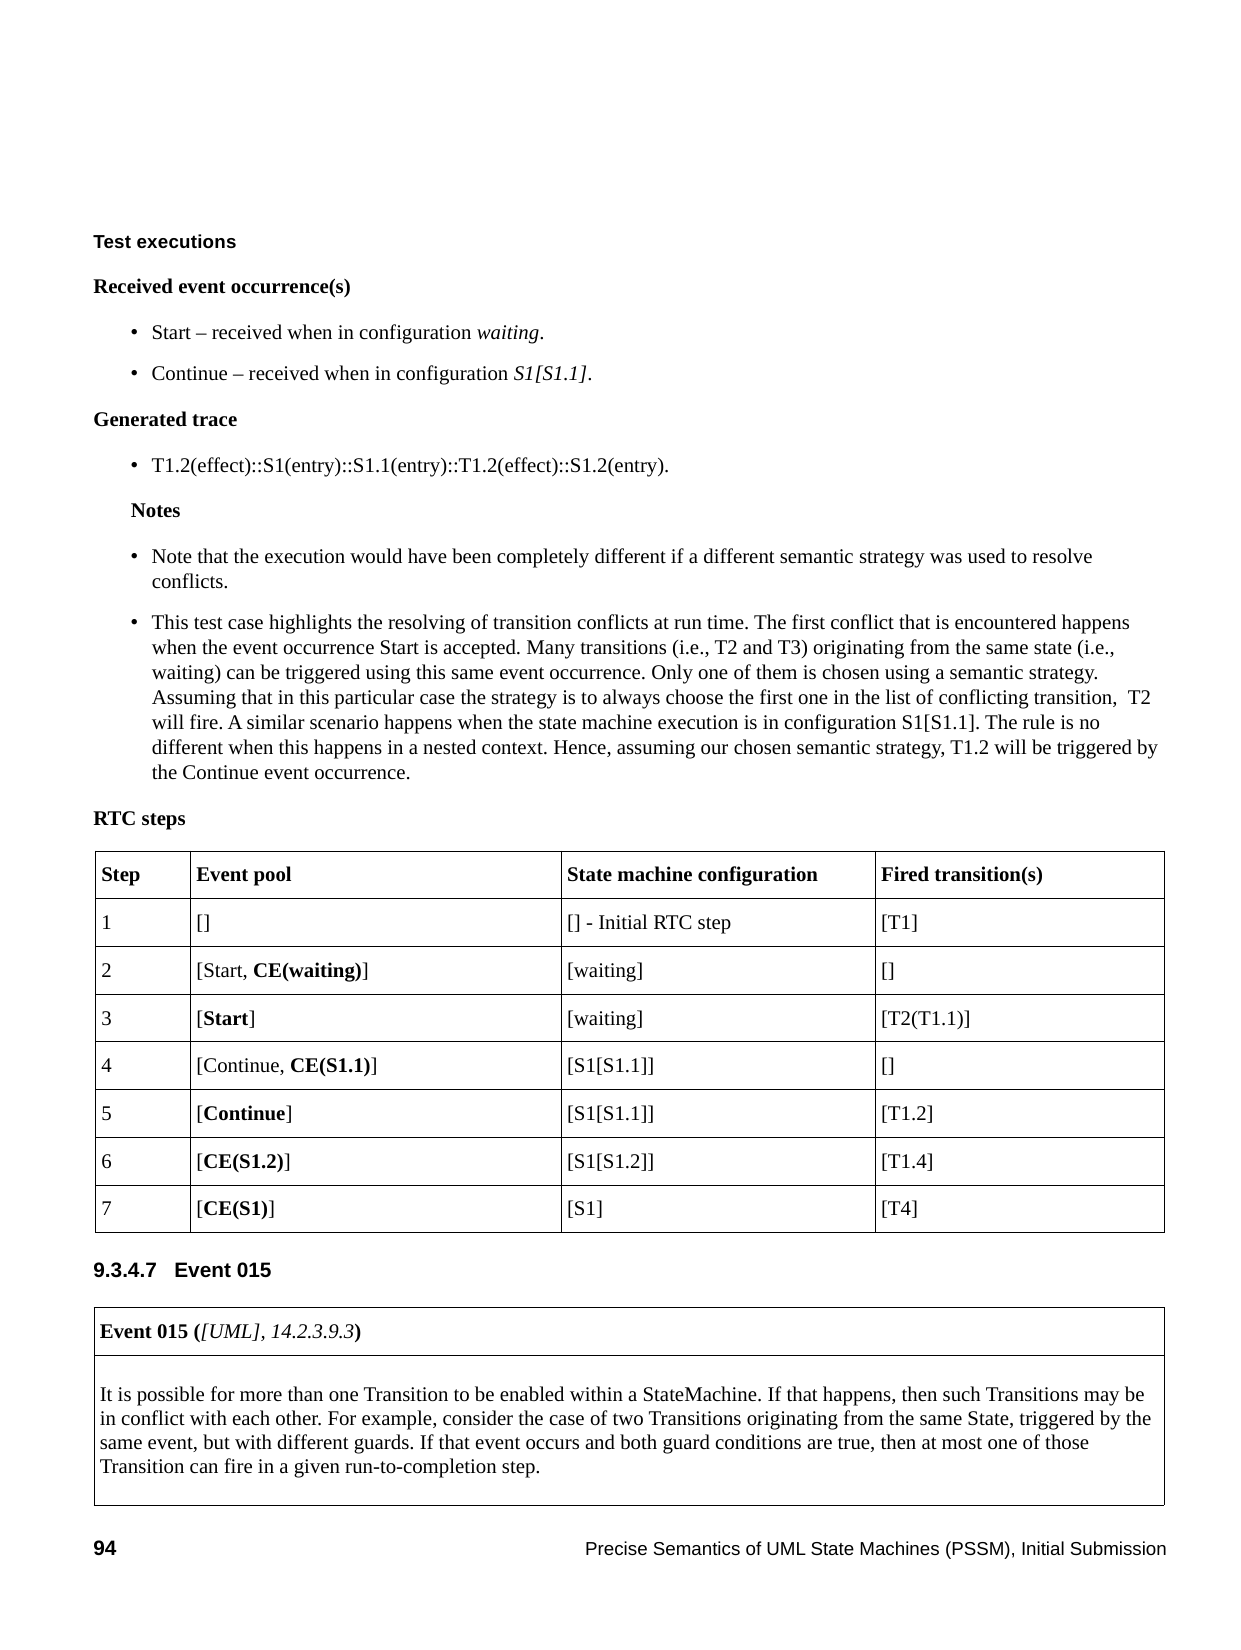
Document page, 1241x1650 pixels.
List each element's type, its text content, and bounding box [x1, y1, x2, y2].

table_cell [T4] [876, 1186, 1164, 1232]
table_cell 7 [96, 1186, 190, 1232]
table_cell [Start] [191, 995, 561, 1041]
table_cell [T1] [876, 899, 1164, 946]
table_cell [T1.2] [876, 1090, 1164, 1137]
subtitle Test executions [93, 231, 1164, 253]
list T1.2(effect)::S1(entry)::S1.1(entry)::T1.2(effect)::S1.2(entry). [131, 452, 1164, 477]
table_cell [waiting] [562, 995, 875, 1041]
text Notes [131, 498, 1164, 522]
table_cell [Start, CE(waiting)] [191, 947, 561, 994]
table_cell [S1[S1.1]] [562, 1042, 875, 1089]
table_cell [CE(S1)] [191, 1186, 561, 1232]
table_cell 2 [96, 947, 190, 994]
table_cell 1 [96, 899, 190, 946]
list Note that the execution would have been completely different if a different semantic strategy was used to resolve conflicts. [131, 543, 1164, 593]
table_header Fired transition(s) [876, 852, 1164, 898]
table_cell [Continue, CE(S1.1)] [191, 1042, 561, 1089]
text RTC steps [93, 805, 1164, 829]
subtitle Event 015 [93, 1257, 1164, 1282]
table_cell [S1[S1.2]] [562, 1138, 875, 1184]
text Received event occurrence(s) [93, 274, 1164, 298]
table_cell 4 [96, 1042, 190, 1089]
table_cell 6 [96, 1138, 190, 1184]
table_cell [] - Initial RTC step [562, 899, 875, 946]
table_cell It is possible for more than one Transition to be enabled within a StateMachine. If that happens, then such Transitions may be in conflict with each other. For example, consider the case of two Transitions originating from the same State, triggered by the same event, but with different guards. If that event occurs and both guard conditions are true, then at most one of those Transition can fire in a given run-to-completion step. [95, 1356, 1164, 1505]
table_cell [S1] [562, 1186, 875, 1232]
table_cell 5 [96, 1090, 190, 1137]
table_cell [CE(S1.2)] [191, 1138, 561, 1184]
table_cell [S1[S1.1]] [562, 1090, 875, 1137]
table_cell [] [191, 899, 561, 946]
table_header Event 015 ([UML], 14.2.3.9.3) [95, 1308, 1164, 1355]
table_cell [waiting] [562, 947, 875, 994]
table_header Event pool [191, 852, 561, 898]
table_header State machine configuration [562, 852, 875, 898]
list This test case highlights the resolving of transition conflicts at run time. The first conflict that is encountered happens when the event occurrence Start is accepted. Many transitions (i.e., T2 and T3) originating from the same state (i.e., waiting) can be triggered using this same event occurrence. Only one of them is chosen using a semantic strategy. Assuming that in this particular case the strategy is to always choose the first one in the list of conflicting transition, T2 will fire. A similar scenario happens when the state machine execution is in configuration S1[S1.1]. The rule is no different when this happens in a nested context. Hence, assuming our chosen semantic strategy, T1.2 will be triggered by the Continue event occurrence. [131, 609, 1164, 784]
table_cell [] [876, 1042, 1164, 1089]
table_cell [T2(T1.1)] [876, 995, 1164, 1041]
table_cell [] [876, 947, 1164, 994]
table_header Step [96, 852, 190, 898]
list Start – received when in configuration waiting. [131, 319, 1164, 344]
table_cell 3 [96, 995, 190, 1041]
list Continue – received when in configuration S1[S1.1]. [131, 360, 1164, 385]
text Generated trace [93, 406, 1164, 431]
table_cell [Continue] [191, 1090, 561, 1137]
table_cell [T1.4] [876, 1138, 1164, 1184]
